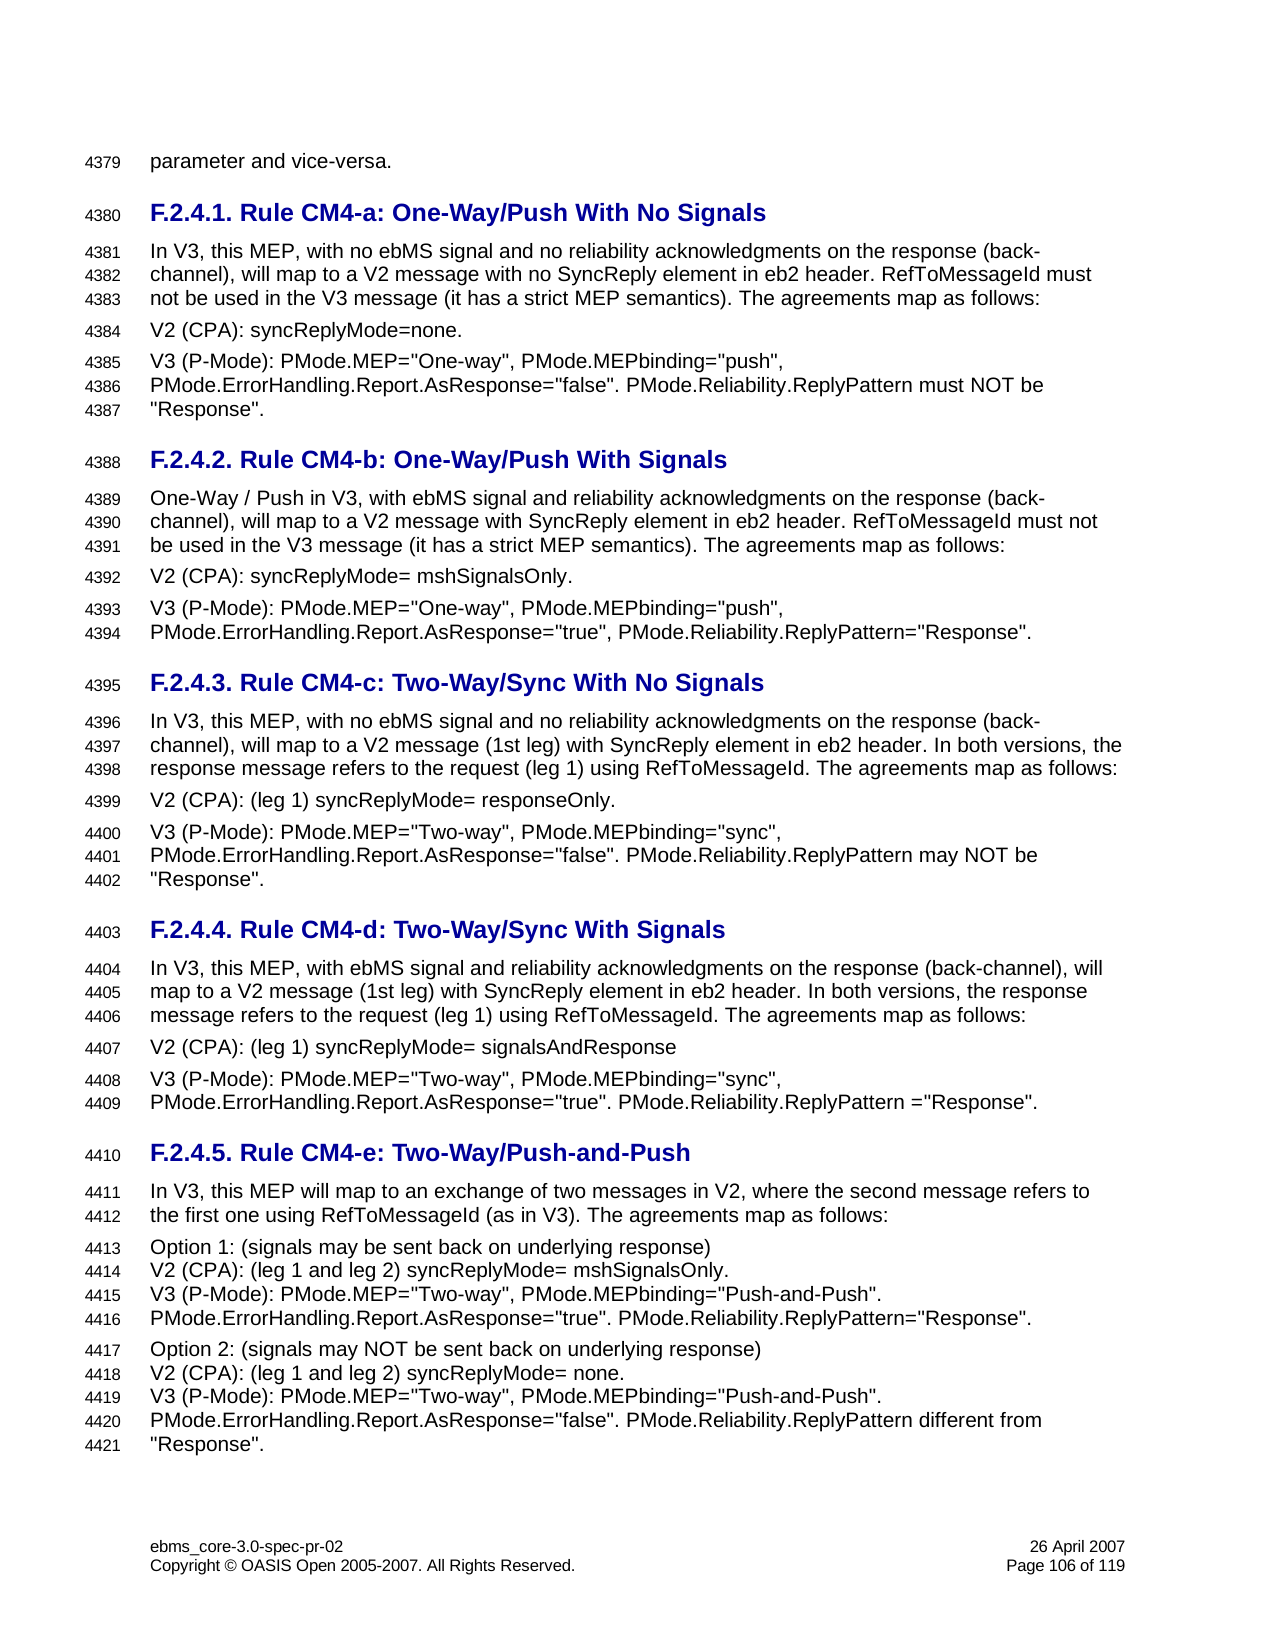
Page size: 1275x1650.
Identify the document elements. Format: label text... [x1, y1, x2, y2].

text V3 (P-Mode): PMode.MEP="Two-way", PMode.MEPbinding="sync", PMode.ErrorHandling.Report.AsResponse="false". PMode.Reliability.ReplyPattern may NOT be "Response". [150, 820, 1125, 891]
text V3 (P-Mode): PMode.MEP="Two-way", PMode.MEPbinding="sync", PMode.ErrorHandling.Report.AsResponse="true". PMode.Reliability.ReplyPattern ="Response". [150, 1067, 1125, 1114]
text V2 (CPA): syncReplyMode=none. [150, 318, 1125, 342]
text One-Way / Push in V3, with ebMS signal and reliability acknowledgments on the response (back-channel), will map to a V2 message with SyncReply element in eb2 header. RefToMessageId must not be used in the V3 message (it has a strict MEP semantics). The agreements map as follows: [150, 486, 1125, 557]
subtitle Rule CM4-d: Two-Way/Sync With Signals [150, 916, 1125, 944]
text Option 1: (signals may be sent back on underlying response) V2 (CPA): (leg 1 and leg 2) syncReplyMode= mshSignalsOnly. V3 (P-Mode): PMode.MEP="Two-way", PMode.MEPbinding="Push-and-Push". PMode.ErrorHandling.Report.AsResponse="true". PMode.Reliability.ReplyPattern="Response". [150, 1235, 1125, 1329]
text V3 (P-Mode): PMode.MEP="One-way", PMode.MEPbinding="push", PMode.ErrorHandling.Report.AsResponse="true", PMode.Reliability.ReplyPattern="Response". [150, 597, 1125, 644]
text In V3, this MEP will map to an exchange of two messages in V2, where the second message refers to the first one using RefToMessageId (as in V3). The agreements map as follows: [150, 1180, 1125, 1227]
text V3 (P-Mode): PMode.MEP="One-way", PMode.MEPbinding="push", PMode.ErrorHandling.Report.AsResponse="false". PMode.Reliability.ReplyPattern must NOT be "Response". [150, 350, 1125, 421]
subtitle Rule CM4-e: Two-Way/Push-and-Push [150, 1139, 1125, 1167]
subtitle Rule CM4-a: One-Way/Push With No Signals [150, 198, 1125, 227]
text In V3, this MEP, with no ebMS signal and no reliability acknowledgments on the response (back-channel), will map to a V2 message with no SyncReply element in eb2 header. RefToMessageId must not be used in the V3 message (it has a strict MEP semantics). The agreements map as follows: [150, 239, 1125, 310]
subtitle Rule CM4-b: One-Way/Push With Signals [150, 446, 1125, 473]
text V2 (CPA): (leg 1) syncReplyMode= signalsAndResponse [150, 1035, 1125, 1059]
text In V3, this MEP, with ebMS signal and reliability acknowledgments on the response (back-channel), will map to a V2 message (1st leg) with SyncReply element in eb2 header. In both versions, the response message refers to the request (leg 1) using RefToMessageId. The agreements map as follows: [150, 956, 1125, 1027]
text In V3, this MEP, with no ebMS signal and no reliability acknowledgments on the response (back-channel), will map to a V2 message (1st leg) with SyncReply element in eb2 header. In both versions, the response message refers to the request (leg 1) using RefToMessageId. The agreements map as follows: [150, 709, 1125, 780]
text Option 2: (signals may NOT be sent back on underlying response) V2 (CPA): (leg 1 and leg 2) syncReplyMode= none. V3 (P-Mode): PMode.MEP="Two-way", PMode.MEPbinding="Push-and-Push". PMode.ErrorHandling.Report.AsResponse="false". PMode.Reliability.ReplyPattern different from "Response". [150, 1338, 1125, 1456]
text V2 (CPA): (leg 1) syncReplyMode= responseOnly. [150, 788, 1125, 812]
subtitle Rule CM4-c: Two-Way/Sync With No Signals [150, 669, 1125, 697]
text parameter and vice-versa. [150, 150, 1125, 173]
text V2 (CPA): syncReplyMode= mshSignalsOnly. [150, 565, 1125, 588]
